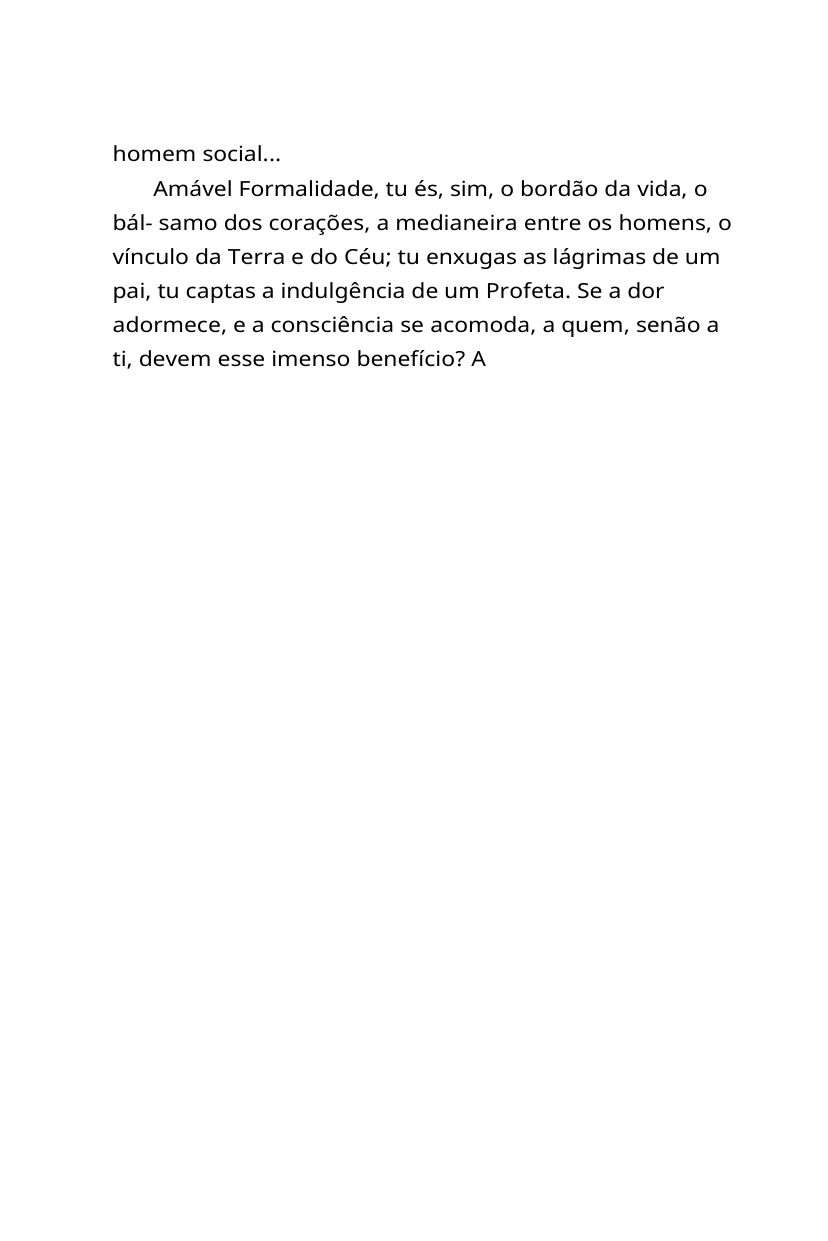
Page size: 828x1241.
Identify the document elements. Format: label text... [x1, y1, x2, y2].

text homem social... [104, 139, 745, 168]
text Amável Formalidade, tu és, sim, o bordão da vida, o bál- samo dos corações, a medianeira entre os homens, o vínculo da Terra e do Céu; tu enxugas as lágrimas de um pai, tu captas a indulgência de um Profeta. Se a dor adormece, e a consciência se acomoda, a quem, senão a ti, devem esse imenso benefício? A [112, 174, 745, 372]
